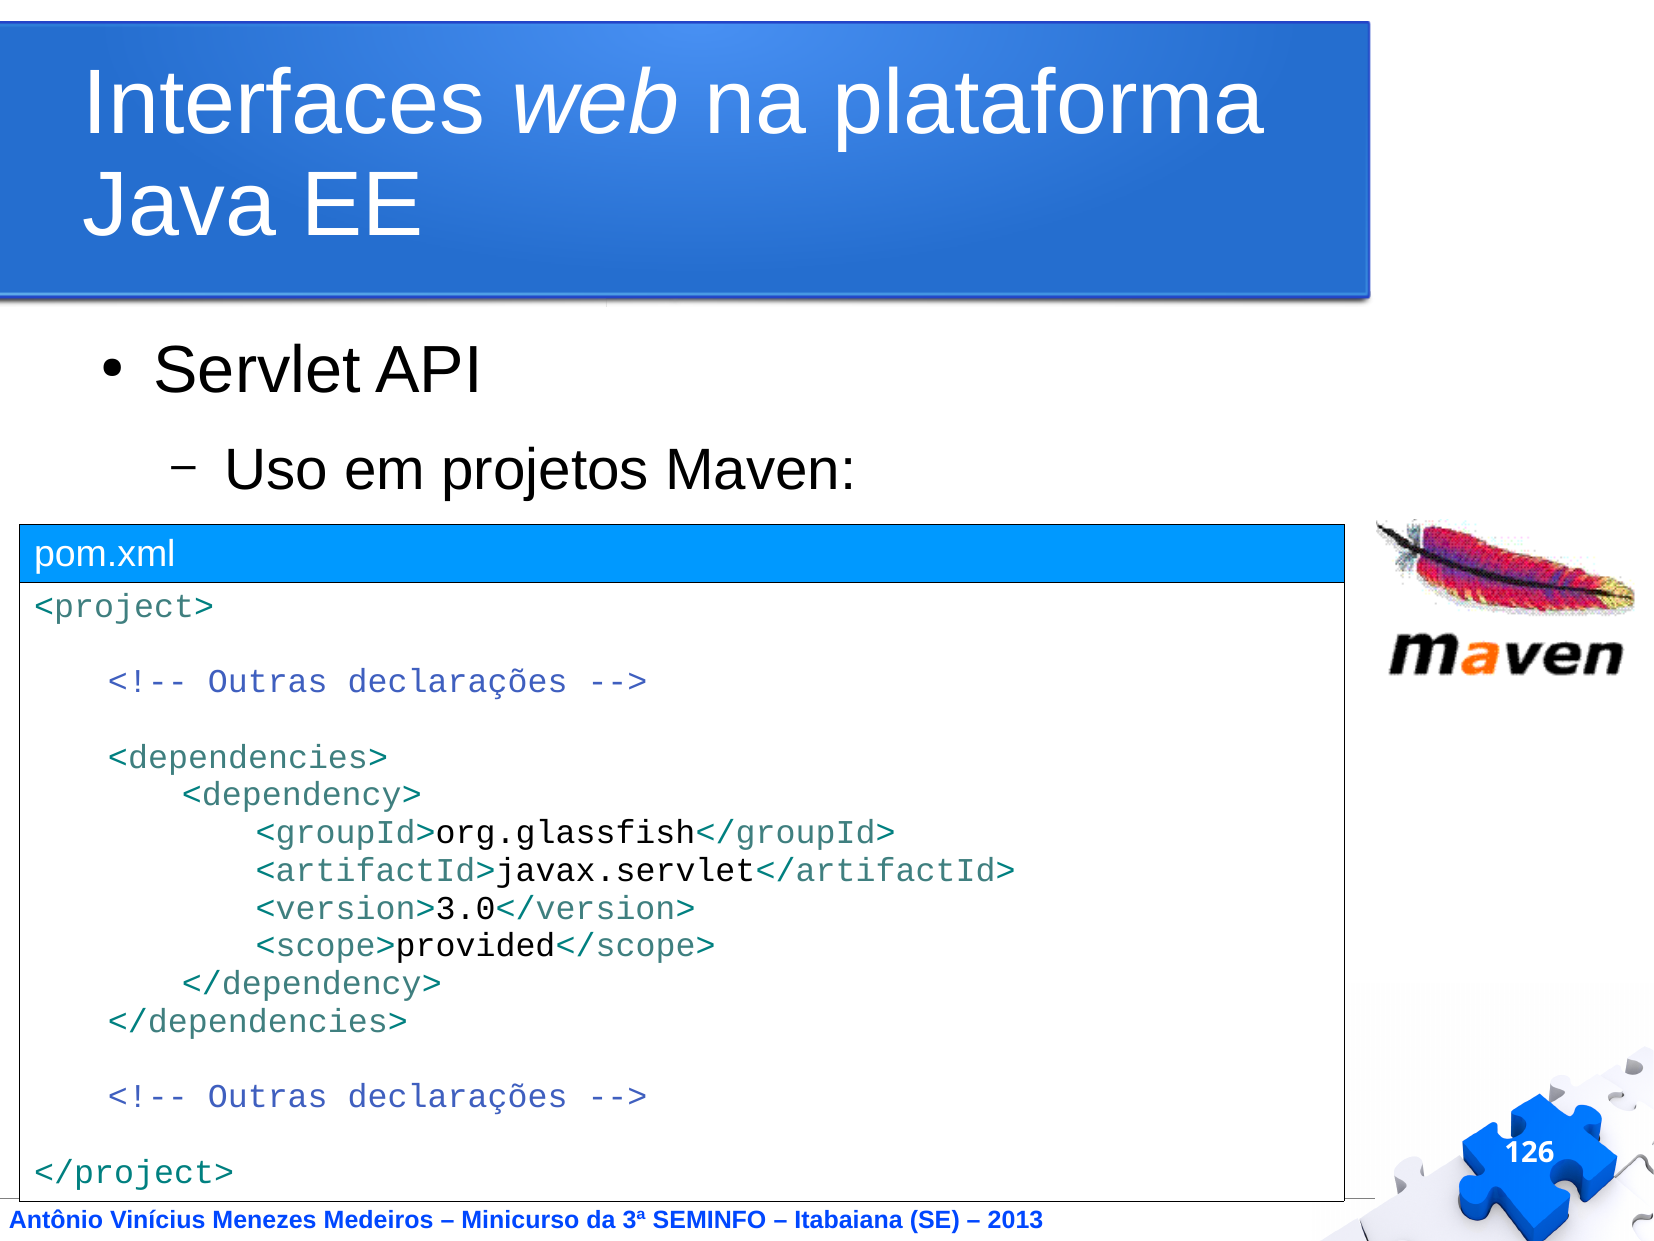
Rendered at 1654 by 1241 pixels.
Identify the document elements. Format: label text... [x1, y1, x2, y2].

picture [0, 21, 1375, 307]
title Interfaces web na plataforma Java EE [82, 49, 1323, 257]
table_cell <project> <!-- Outras declarações --> <dependencies> <dependency> <groupId>org.glassfish</groupId> <artifactId>javax.servlet</artifactId> <version>3.0</version> <scope>provided</scope> </dependency> </dependencies> <!-- Outras declarações --> </project> [20, 583, 1344, 1201]
picture [1311, 983, 1654, 1241]
list Servlet API Uso em projetos Maven: [82, 332, 1356, 1182]
picture [1376, 519, 1643, 697]
table_header pom.xml [20, 525, 1344, 582]
